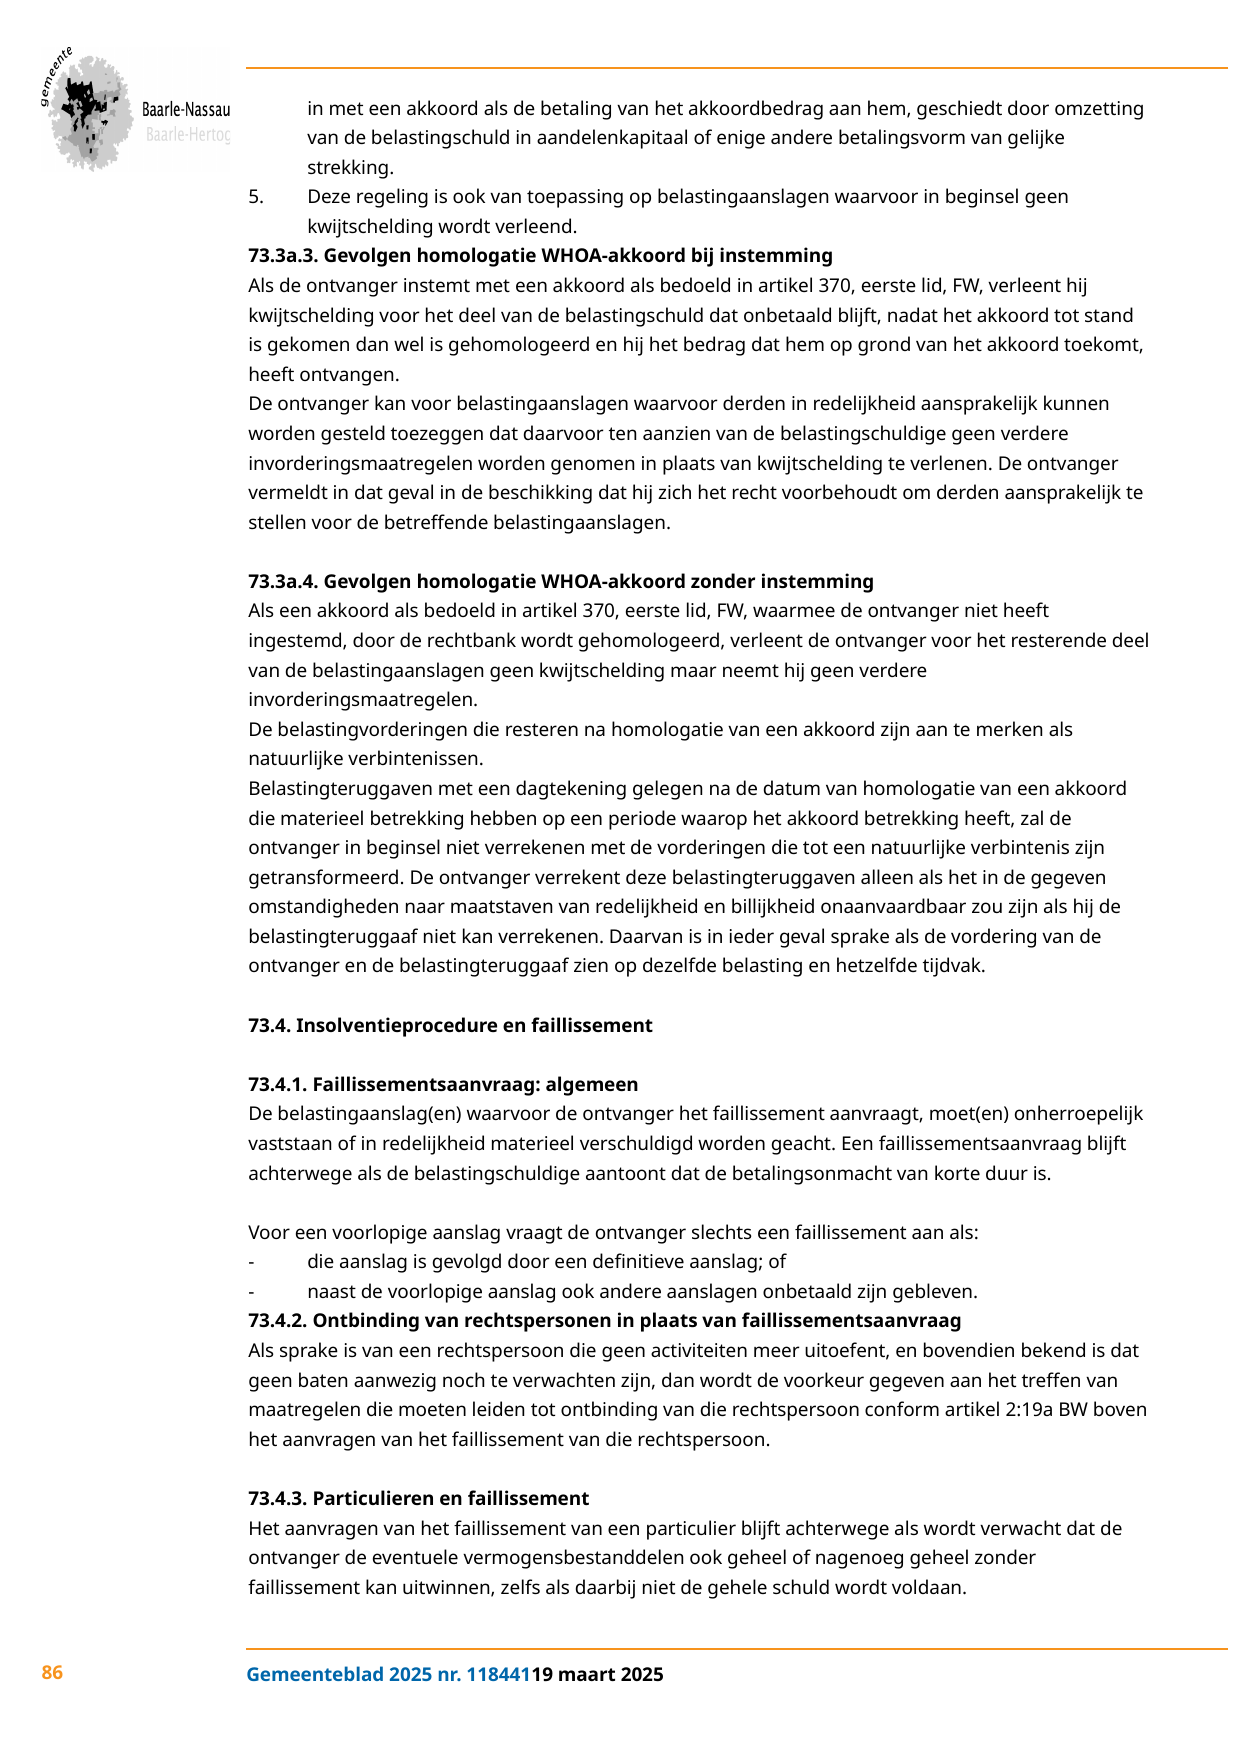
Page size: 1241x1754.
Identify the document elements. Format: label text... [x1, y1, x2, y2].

text Als de ontvanger instemt met een akkoord als bedoeld in artikel 370, eerste lid, FW, verleent hij kwijtschelding voor het deel van de belastingschuld dat onbetaald blijft, nadat het akkoord tot stand is gekomen dan wel is gehomologeerd en hij het bedrag dat hem op grond van het akkoord toekomt, heeft ontvangen. [248, 272, 1152, 387]
text 73.4. Insolventieprocedure en faillissement [248, 1012, 1152, 1038]
text worden gesteld toezeggen dat daarvoor ten aanzien van de belastingschuldige geen verdere invorderingsmaatregelen worden genomen in plaats van kwijtschelding te verlenen. De ontvanger vermeldt in dat geval in de beschikking dat hij zich het recht voorbehoudt om derden aansprakelijk te stellen voor de betreffende belastingaanslagen. [248, 420, 1152, 535]
text 73.3a.4. Gevolgen homologatie WHOA-akkoord zonder instemming [248, 568, 1152, 594]
text Als sprake is van een rechtspersoon die geen activiteiten meer uitoefent, en bovendien bekend is dat geen baten aanwezig noch te verwachten zijn, dan wordt de voorkeur gegeven aan het treffen van maatregelen die moeten leiden tot ontbinding van die rechtspersoon conform artikel 2:19a BW boven het aanvragen van het faillissement van die rechtspersoon. [248, 1337, 1152, 1452]
text Voor een voorlopige aanslag vraagt de ontvanger slechts een faillissement aan als: [248, 1219, 1152, 1245]
text Belastingteruggaven met een dagtekening gelegen na de datum van homologatie van een akkoord die materieel betrekking hebben op een periode waarop het akkoord betrekking heeft, zal de ontvanger in beginsel niet verrekenen met de vorderingen die tot een natuurlijke verbintenis zijn getransformeerd. De ontvanger verrekent deze belastingteruggaven alleen als het in de gegeven omstandigheden naar maatstaven van redelijkheid en billijkheid onaanvaardbaar zou zijn als hij de belastingteruggaaf niet kan verrekenen. Daarvan is in ieder geval sprake als de vordering van de ontvanger en de belastingteruggaaf zien op dezelfde belasting en hetzelfde tijdvak. [248, 775, 1152, 978]
text 73.4.3. Particulieren en faillissement [248, 1485, 1152, 1511]
list in met een akkoord als de betaling van het akkoordbedrag aan hem, geschiedt door omzetting van de belastingschuld in aandelenkapitaal of enige andere betalingsvorm van gelijke strekking. [248, 95, 1152, 180]
list die aanslag is gevolgd door een definitieve aanslag; of [248, 1248, 1152, 1274]
text 73.4.2. Ontbinding van rechtspersonen in plaats van faillissementsaanvraag [248, 1308, 1152, 1333]
list Deze regeling is ook van toepassing op belastingaanslagen waarvoor in beginsel geen kwijtschelding wordt verleend. [248, 183, 1152, 239]
text Als een akkoord als bedoeld in artikel 370, eerste lid, FW, waarmee de ontvanger niet heeft ingestemd, door de rechtbank wordt gehomologeerd, verleent de ontvanger voor het resterende deel van de belastingaanslagen geen kwijtschelding maar neemt hij geen verdere invorderingsmaatregelen. [248, 598, 1152, 712]
text Het aanvragen van het faillissement van een particulier blijft achterwege als wordt verwacht dat de ontvanger de eventuele vermogensbestanddelen ook geheel of nagenoeg geheel zonder faillissement kan uitwinnen, zelfs als daarbij niet de gehele schuld wordt voldaan. [248, 1515, 1152, 1600]
list naast de voorlopige aanslag ook andere aanslagen onbetaald zijn gebleven. [248, 1278, 1152, 1304]
text 73.4.1. Faillissementsaanvraag: algemeen [248, 1071, 1152, 1097]
text 73.3a.3. Gevolgen homologatie WHOA-akkoord bij instemming [248, 243, 1152, 268]
text De belastingaanslag(en) waarvoor de ontvanger het faillissement aanvraagt, moet(en) onherroepelijk vaststaan of in redelijkheid materieel verschuldigd worden geacht. Een faillissementsaanvraag blijft achterwege als de belastingschuldige aantoont dat de betalingsonmacht van korte duur is. [248, 1101, 1152, 1186]
text De belastingvorderingen die resteren na homologatie van een akkoord zijn aan te merken als natuurlijke verbintenissen. [248, 716, 1152, 771]
text De ontvanger kan voor belastingaanslagen waarvoor derden in redelijkheid aansprakelijk kunnen [248, 391, 1152, 416]
picture [41, 47, 231, 172]
